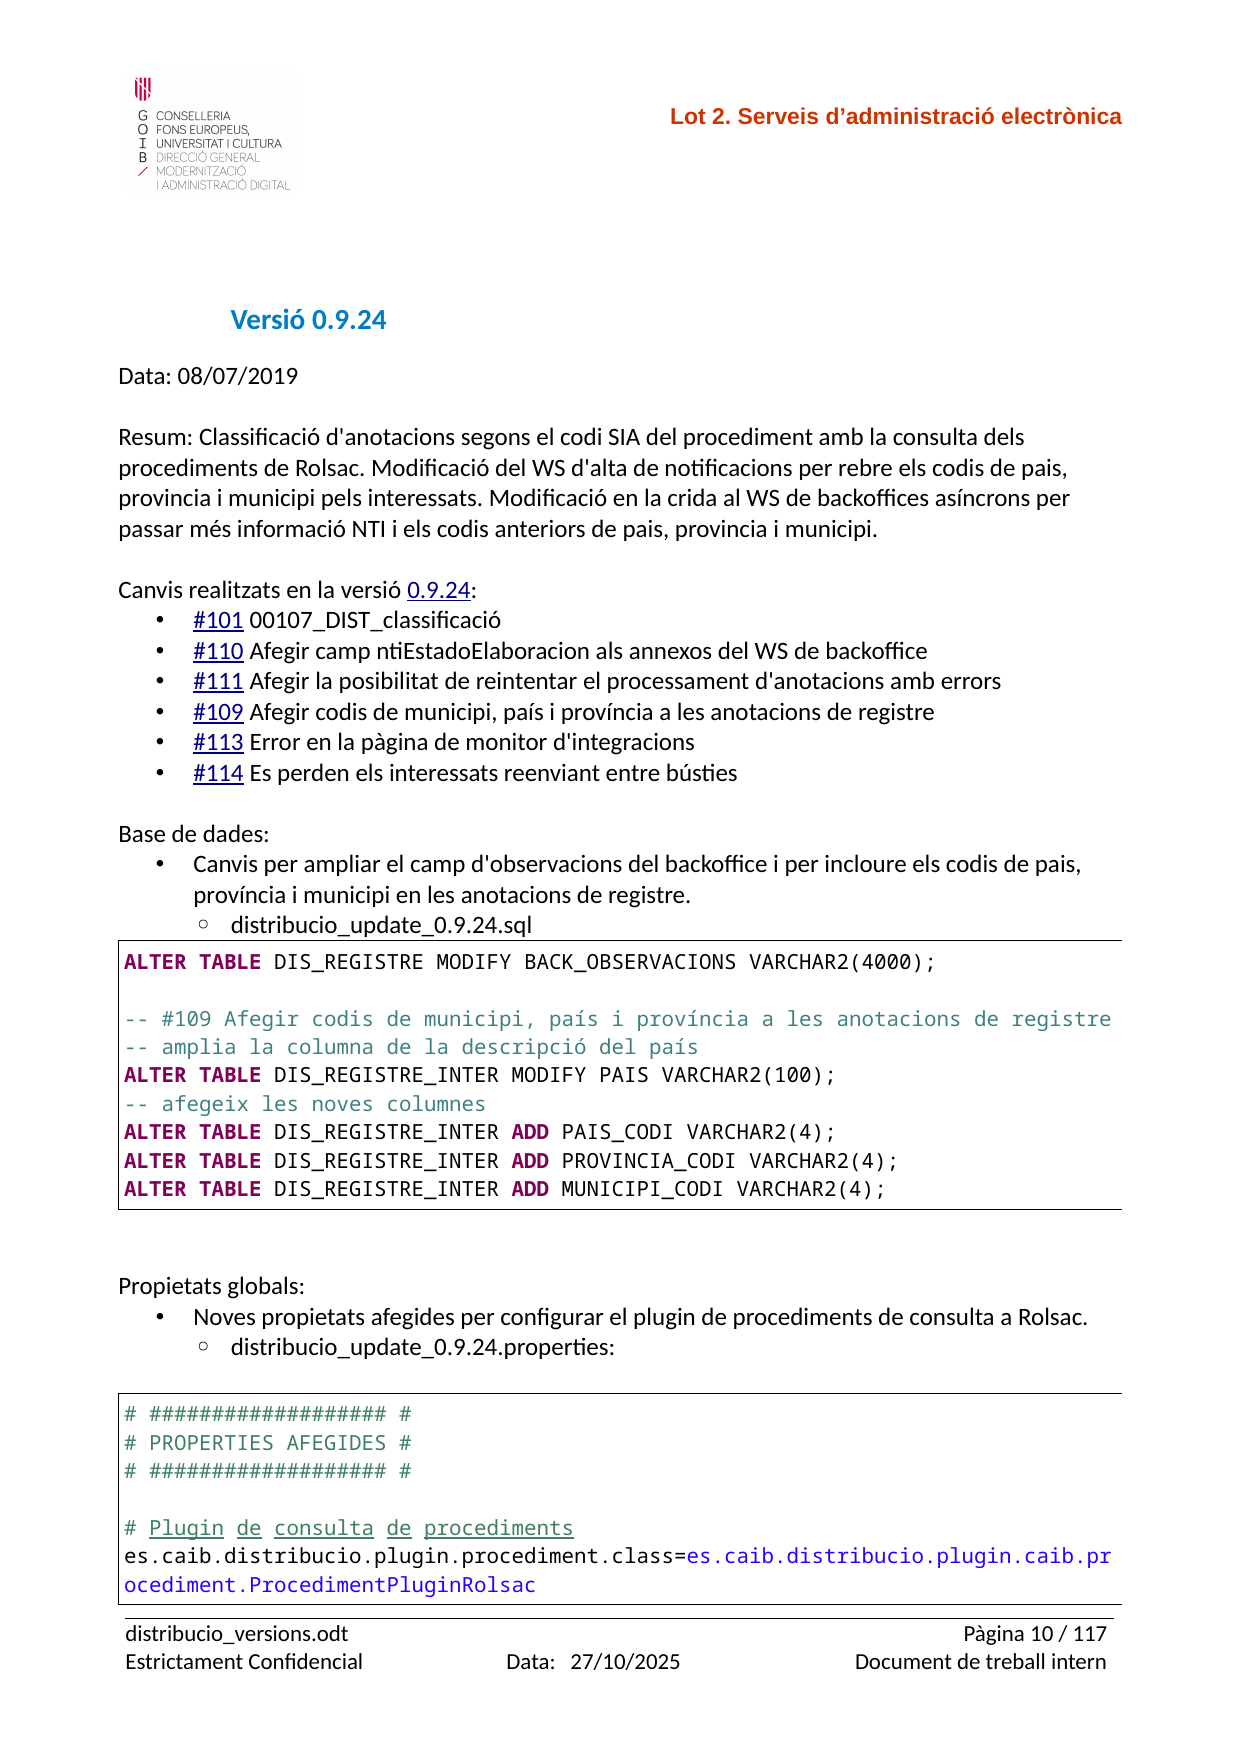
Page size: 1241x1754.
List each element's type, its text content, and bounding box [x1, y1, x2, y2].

text Canvis realitzats en la versió 0.9.24: [118, 574, 1122, 604]
list #113 Error en la pàgina de monitor d'integracions [156, 726, 1122, 757]
list distribucio_update_0.9.24.sql [193, 909, 1122, 940]
subtitle Versió 0.9.24 [153, 301, 1122, 336]
list Noves propietats afegides per configurar el plugin de procediments de consulta a Rolsac. [156, 1301, 1122, 1332]
list #109 Afegir codis de municipi, país i província a les anotacions de registre [156, 696, 1122, 726]
picture [126, 70, 299, 197]
list Canvis per ampliar el camp d'observacions del backoffice i per incloure els codis de pais, província i municipi en les anotacions de registre. [156, 848, 1122, 909]
table_header ALTER TABLE DIS_REGISTRE MODIFY BACK_OBSERVACIONS VARCHAR2(4000); -- #109 Afegir codis de municipi, país i província a les anotacions de registre -- amplia la columna de la descripció del país ALTER TABLE DIS_REGISTRE_INTER MODIFY PAIS VARCHAR2(100); -- afegeix les noves columnes ALTER TABLE DIS_REGISTRE_INTER ADD PAIS_CODI VARCHAR2(4); ALTER TABLE DIS_REGISTRE_INTER ADD PROVINCIA_CODI VARCHAR2(4); ALTER TABLE DIS_REGISTRE_INTER ADD MUNICIPI_CODI VARCHAR2(4); [119, 941, 1122, 1208]
text Data: 08/07/2019 [118, 360, 1122, 391]
table_header # ################### # # PROPERTIES AFEGIDES # # ################### # # Plugin de consulta de procediments es.caib.distribucio.plugin.procediment.class=es.caib.distribucio.plugin.caib.procediment.ProcedimentPluginRolsac [119, 1394, 1122, 1604]
list #110 Afegir camp ntiEstadoElaboracion als annexos del WS de backoffice [156, 635, 1122, 665]
list #111 Afegir la posibilitat de reintentar el processament d'anotacions amb errors [156, 665, 1122, 696]
text Resum: Classificació d'anotacions segons el codi SIA del procediment amb la consulta dels procediments de Rolsac. Modificació del WS d'alta de notificacions per rebre els codis de pais, provincia i municipi pels interessats. Modificació en la crida al WS de backoffices asíncrons per passar més informació NTI i els codis anteriors de pais, provincia i municipi. [118, 421, 1122, 543]
text Propietats globals: [118, 1271, 1122, 1301]
text Base de dades: [118, 818, 1122, 848]
list distribucio_update_0.9.24.properties: [193, 1332, 1122, 1362]
list #114 Es perden els interessats reenviant entre bústies [156, 757, 1122, 787]
list #101 00107_DIST_classificació [156, 604, 1122, 635]
